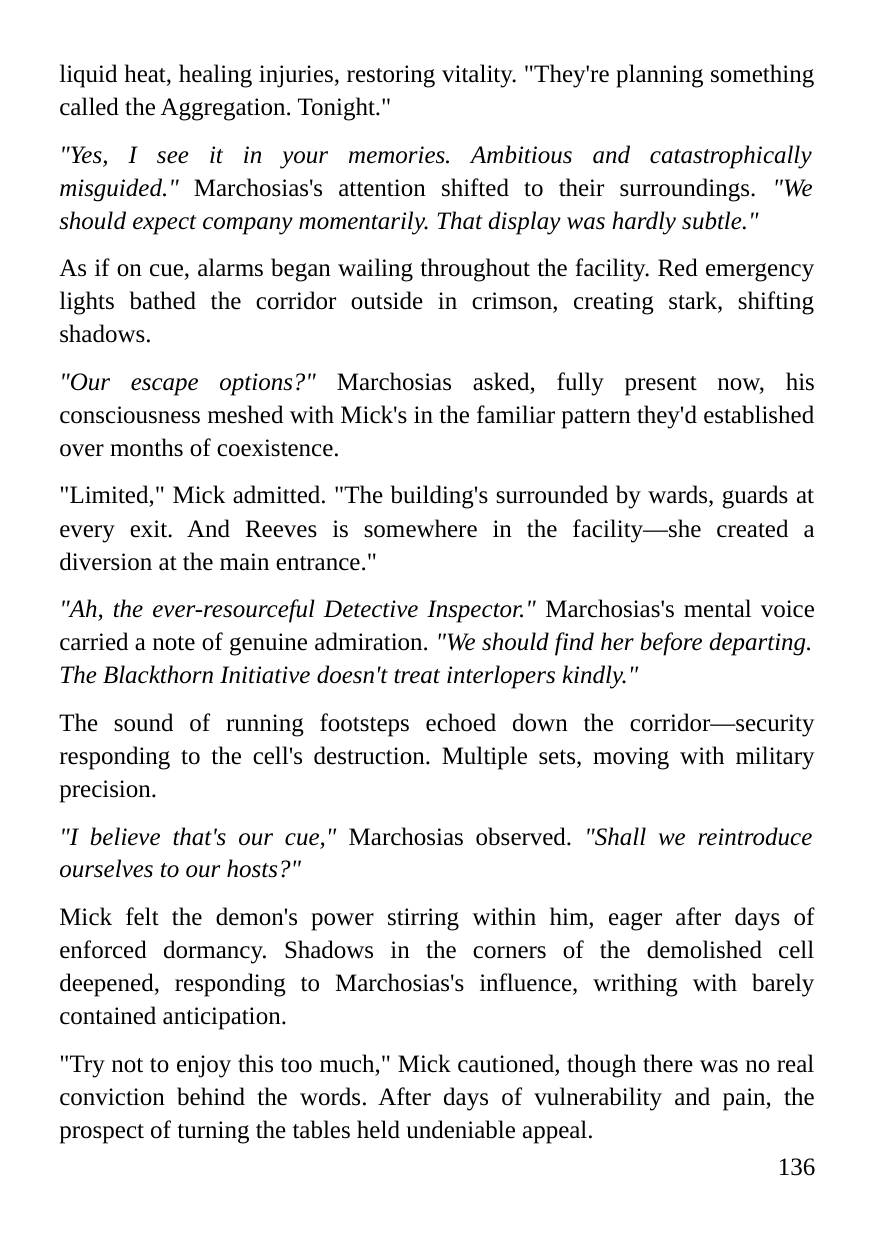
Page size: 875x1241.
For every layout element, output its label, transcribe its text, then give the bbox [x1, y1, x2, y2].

text Mick felt the demon's power stirring within him, eager after days of enforced dormancy. Shadows in the corners of the demolished cell deepened, responding to Marchosias's influence, writhing with barely contained anticipation. [59, 902, 815, 1030]
text As if on cue, alarms began wailing throughout the facility. Red emergency lights bathed the corridor outside in crimson, creating stark, shifting shadows. [59, 253, 815, 348]
text "Ah, the ever-resourceful Detective Inspector." Marchosias's mental voice carried a note of genuine admiration. "We should find her before departing. The Blackthorn Initiative doesn't treat interlopers kindly." [59, 594, 815, 689]
text "Our escape options?" Marchosias asked, fully present now, his consciousness meshed with Mick's in the familiar pattern they'd established over months of coexistence. [59, 367, 815, 462]
text "Yes, I see it in your memories. Ambitious and catastrophically misguided." Marchosias's attention shifted to their surroundings. "We should expect company momentarily. That display was hardly subtle." [59, 140, 815, 234]
text "Limited," Mick admitted. "The building's surrounded by wards, guards at every exit. And Reeves is somewhere in the facility—she created a diversion at the main entrance." [59, 481, 815, 575]
text The sound of running footsteps echoed down the corridor—security responding to the cell's destruction. Multiple sets, moving with military precision. [59, 708, 815, 803]
text "Try not to enjoy this too much," Mick cautioned, though there was no real conviction behind the words. After days of vulnerability and pain, the prospect of turning the tables held undeniable appeal. [59, 1049, 815, 1144]
text liquid heat, healing injuries, restoring vitality. "They're planning something called the Aggregation. Tonight." [59, 59, 815, 121]
text "I believe that's our cue," Marchosias observed. "Shall we reintroduce ourselves to our hosts?" [59, 822, 815, 883]
